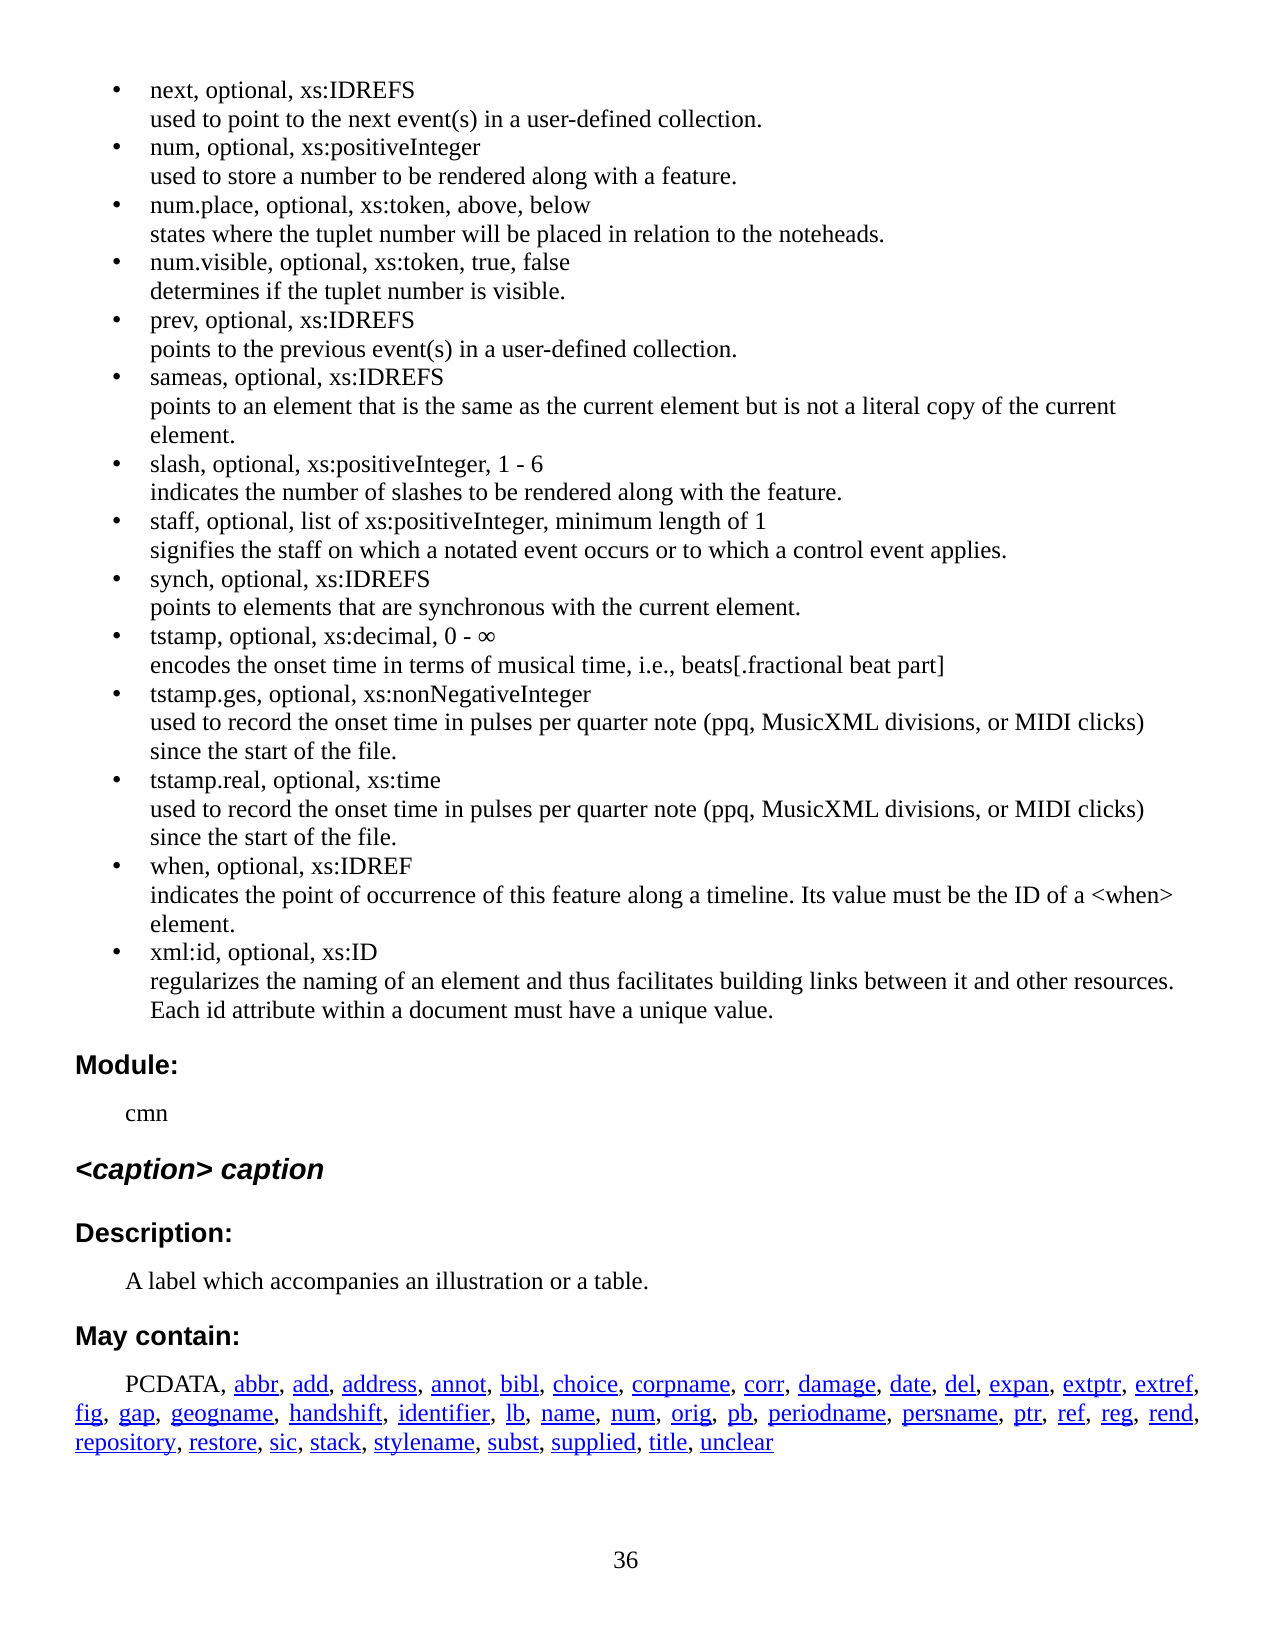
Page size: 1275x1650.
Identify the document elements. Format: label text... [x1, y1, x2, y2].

list when, optional, xs:IDREF indicates the point of occurrence of this feature along a timeline. Its value must be the ID of a <when> element. [112, 851, 1200, 937]
subtitle Module: [75, 1049, 1200, 1080]
list tstamp.real, optional, xs:time used to record the onset time in pulses per quarter note (ppq, MusicXML divisions, or MIDI clicks) since the start of the file. [112, 765, 1200, 851]
list tstamp, optional, xs:decimal, 0 - ∞ encodes the onset time in terms of musical time, i.e., beats[.fractional beat part] [112, 621, 1200, 679]
list num, optional, xs:positiveInteger used to store a number to be rendered along with a feature. [112, 132, 1200, 190]
subtitle <caption> caption [75, 1152, 1200, 1186]
subtitle May contain: [75, 1320, 1200, 1351]
list num.visible, optional, xs:token, true, false determines if the tuplet number is visible. [112, 247, 1200, 305]
text A label which accompanies an illustration or a table. [75, 1266, 1200, 1295]
list num.place, optional, xs:token, above, below states where the tuplet number will be placed in relation to the noteheads. [112, 190, 1200, 247]
list staff, optional, list of xs:positiveInteger, minimum length of 1 signifies the staff on which a notated event occurs or to which a control event applies. [112, 506, 1200, 564]
list prev, optional, xs:IDREFS points to the previous event(s) in a user-defined collection. [112, 305, 1200, 362]
list slash, optional, xs:positiveInteger, 1 - 6 indicates the number of slashes to be rendered along with the feature. [112, 449, 1200, 506]
text cmn [75, 1098, 1200, 1127]
subtitle Description: [75, 1217, 1200, 1248]
text PCDATA, abbr, add, address, annot, bibl, choice, corpname, corr, damage, date, del, expan, extptr, extref, fig, gap, geogname, handshift, identifier, lb, name, num, orig, pb, periodname, persname, ptr, ref, reg, rend, repository, restore, sic, stack, stylename, subst, supplied, title, unclear [75, 1369, 1200, 1456]
list next, optional, xs:IDREFS used to point to the next event(s) in a user-defined collection. [112, 75, 1200, 132]
list synch, optional, xs:IDREFS points to elements that are synchronous with the current element. [112, 564, 1200, 621]
list xml:id, optional, xs:ID regularizes the naming of an element and thus facilitates building links between it and other resources. Each id attribute within a document must have a unique value. [112, 937, 1200, 1024]
list sameas, optional, xs:IDREFS points to an element that is the same as the current element but is not a literal copy of the current element. [112, 362, 1200, 449]
list tstamp.ges, optional, xs:nonNegativeInteger used to record the onset time in pulses per quarter note (ppq, MusicXML divisions, or MIDI clicks) since the start of the file. [112, 679, 1200, 765]
